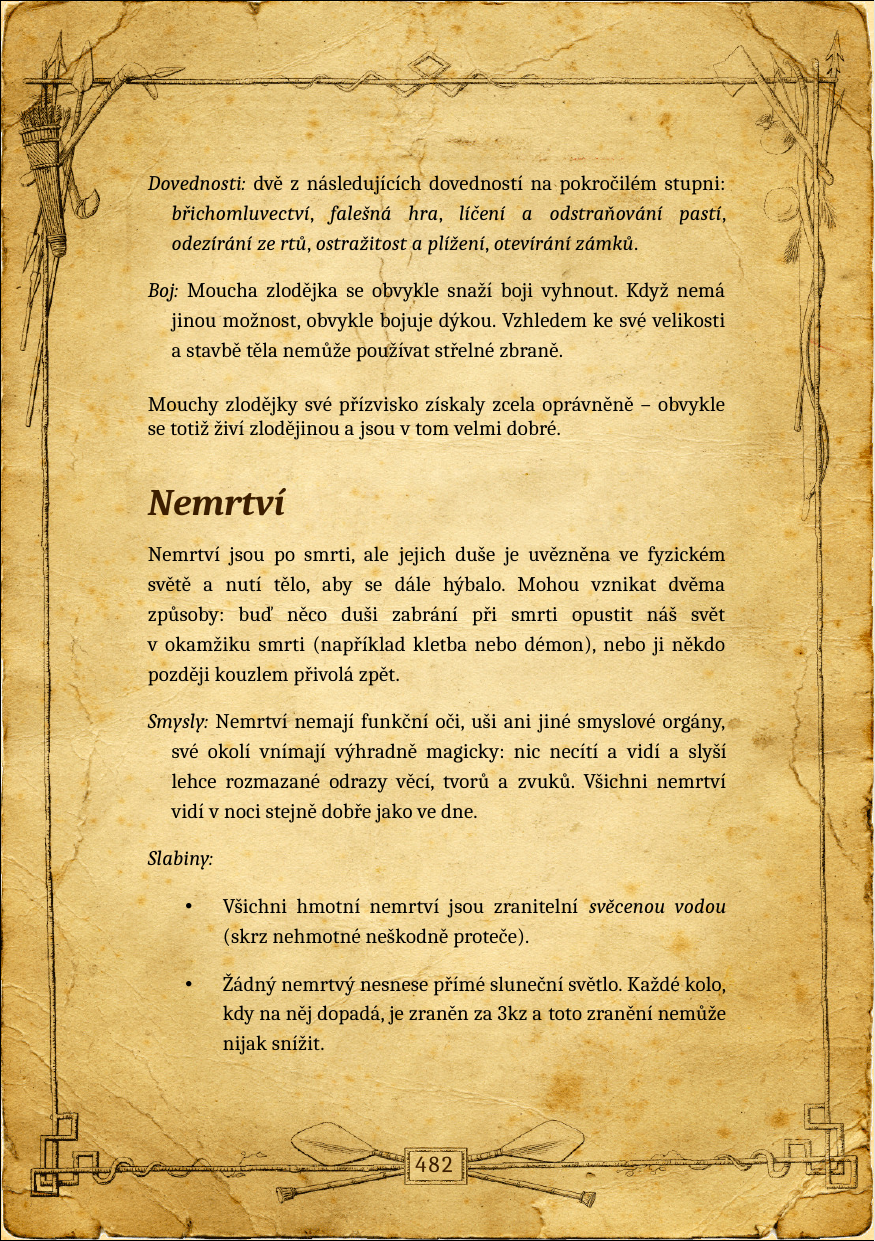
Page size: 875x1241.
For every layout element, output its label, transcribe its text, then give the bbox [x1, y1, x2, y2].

picture [1, 1, 874, 1240]
text Slabiny: [148, 847, 726, 871]
text Dovednosti: dvě z⁠ následujících dovedností na pokročilém stupni: břichomluvectví, falešná hra, líčení a⁠ odstraňování pastí, odezírání ze rtů, ostražitost a⁠ plížení, otevírání zámků. [148, 172, 726, 256]
text Mouchy zlodějky své přízvisko získaly zcela oprávněně – obvykle se totiž živí zlodějinou a⁠ jsou v⁠ tom velmi dobré. [148, 392, 726, 440]
subtitle Nemrtví [148, 482, 726, 525]
text Smysly: Nemrtví nemají funkční oči, uši ani jiné smyslové orgány, své okolí vnímají výhradně magicky: nic necítí a⁠ vidí a⁠ slyší lehce rozmazané odrazy věcí, tvorů a⁠ zvuků. Všichni nemrtví vidí v⁠ noci stejně dobře jako ve dne. [148, 710, 726, 823]
list Žádný nemrtvý nesnese přímé sluneční světlo. Každé kolo, kdy na něj dopadá, je zraněn za 3kz a⁠ toto zranění nemůže nijak snížit. [185, 972, 726, 1056]
text Boj: Moucha zlodějka se obvykle snaží boji vyhnout. Když nemá jinou možnost, obvykle bojuje dýkou. Vzhledem ke své velikosti a⁠ stavbě těla nemůže používat střelné zbraně. [148, 279, 726, 363]
list Všichni hmotní nemrtví jsou zranitelní svěcenou vodou (skrz nehmotné neškodně proteče). [185, 895, 726, 948]
text Nemrtví jsou po smrti, ale jejich duše je uvězněna ve fyzickém světě a⁠ nutí tělo, aby se dále hýbalo. Mohou vznikat dvěma způsoby: buď něco duši zabrání při smrti opustit náš svět v⁠ okamžiku smrti (například kletba nebo démon), nebo ji někdo později kouzlem přivolá zpět. [148, 543, 726, 686]
